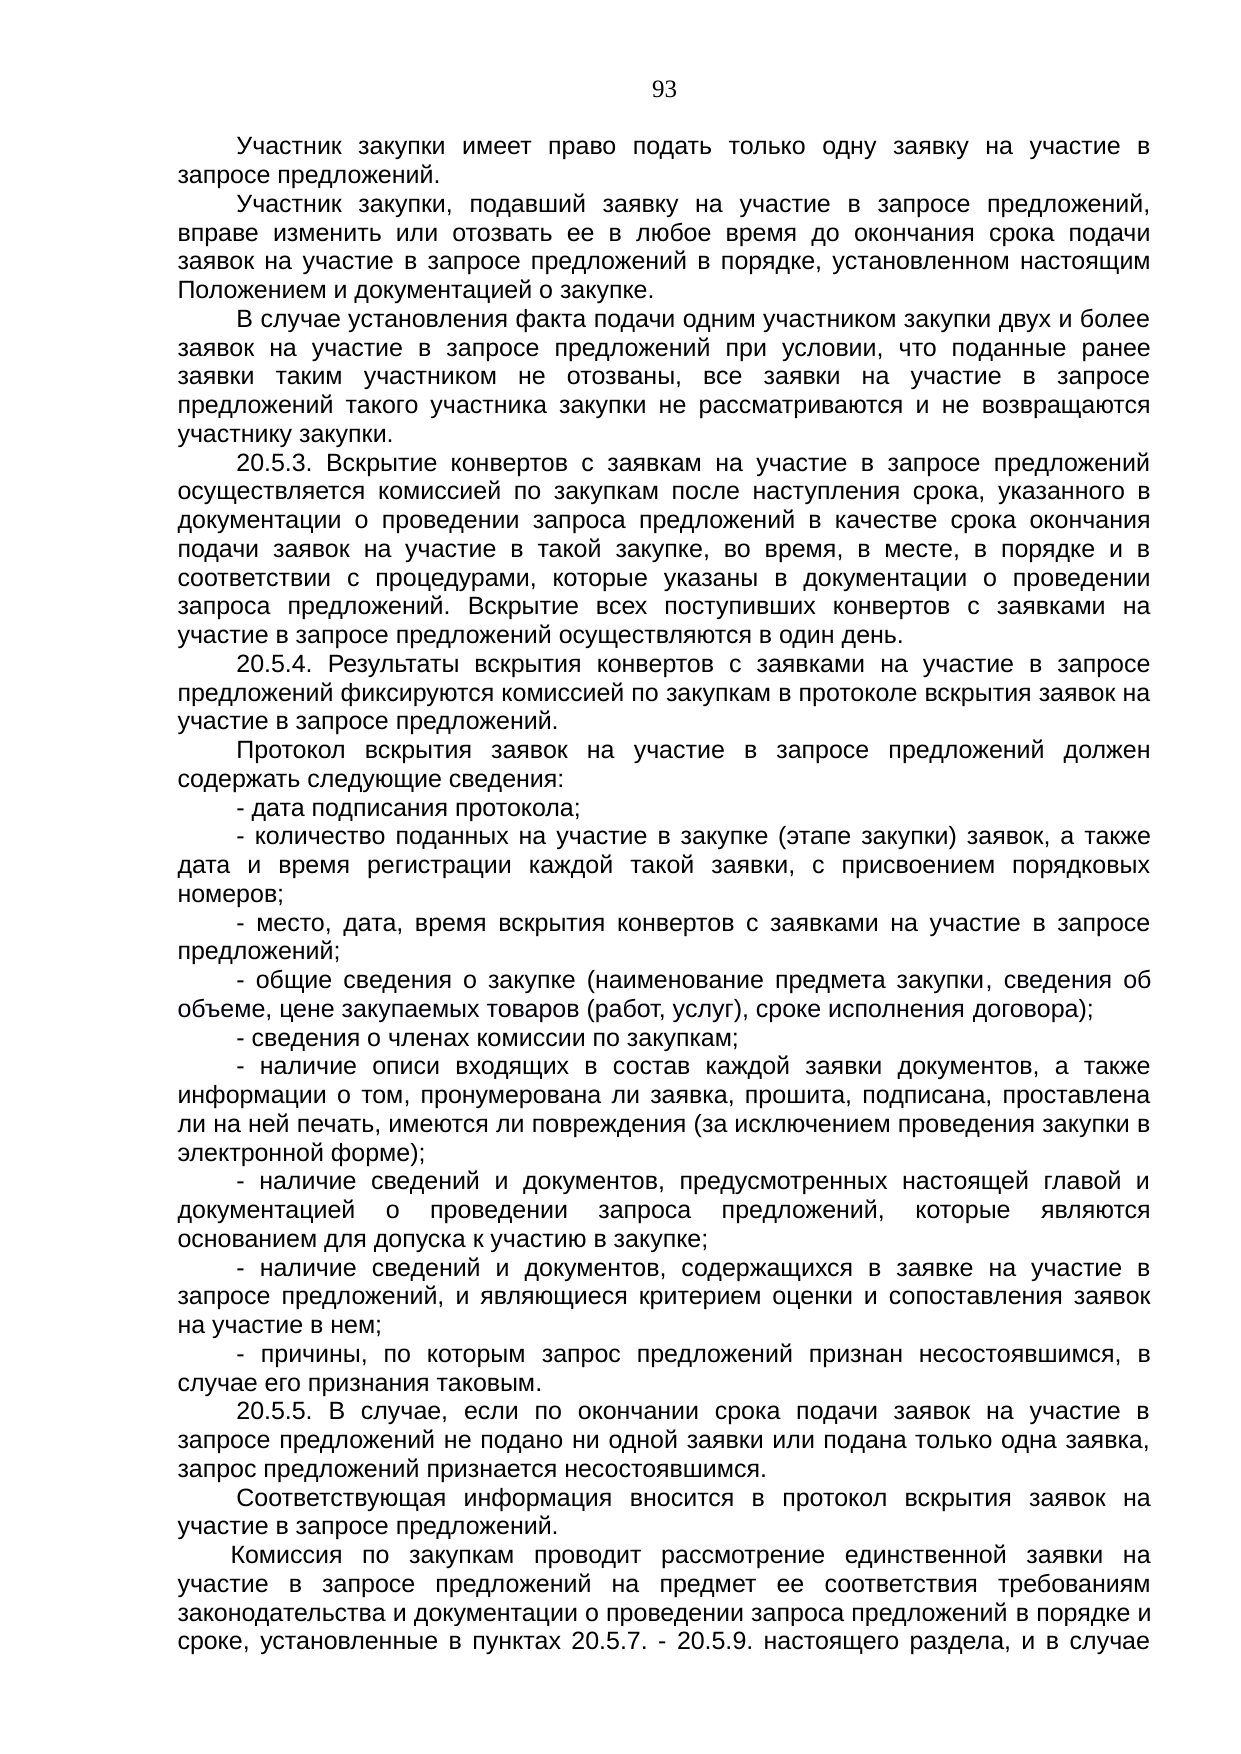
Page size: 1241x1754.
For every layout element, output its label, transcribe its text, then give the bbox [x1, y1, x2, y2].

text - наличие сведений и документов, содержащихся в заявке на участие в запросе предложений, и являющиеся критерием оценки и сопоставления заявок на участие в нем; [177, 1253, 1152, 1339]
text Соответствующая информация вносится в протокол вскрытия заявок на участие в запросе предложений. [177, 1483, 1152, 1540]
text 20.5.4. Результаты вскрытия конвертов с заявками на участие в запросе предложений фиксируются комиссией по закупкам в протоколе вскрытия заявок на участие в запросе предложений. [177, 649, 1152, 735]
text - наличие сведений и документов, предусмотренных настоящей главой и документацией о проведении запроса предложений, которые являются основанием для допуска к участию в закупке; [177, 1166, 1152, 1253]
text - количество поданных на участие в закупке (этапе закупки) заявок, а также дата и время регистрации каждой такой заявки, с присвоением порядковых номеров; [177, 821, 1152, 908]
text Участник закупки, подавший заявку на участие в запросе предложений, вправе изменить или отозвать ее в любое время до окончания срока подачи заявок на участие в запросе предложений в порядке, установленном настоящим Положением и документацией о закупке. [177, 189, 1152, 304]
text - сведения о членах комиссии по закупкам; [177, 1023, 1152, 1051]
text - место, дата, время вскрытия конвертов с заявками на участие в запросе предложений; [177, 908, 1152, 965]
text Протокол вскрытия заявок на участие в запросе предложений должен содержать следующие сведения: [177, 735, 1152, 793]
text - причины, по которым запрос предложений признан несостоявшимся, в случае его признания таковым. [177, 1339, 1152, 1396]
text 20.5.3. Вскрытие конвертов с заявкам на участие в запросе предложений осуществляется комиссией по закупкам после наступления срока, указанного в документации о проведении запроса предложений в качестве срока окончания подачи заявок на участие в такой закупке, во время, в месте, в порядке и в соответствии с процедурами, которые указаны в документации о проведении запроса предложений. Вскрытие всех поступивших конвертов с заявками на участие в запросе предложений осуществляются в один день. [177, 448, 1152, 649]
text 20.5.5. В случае, если по окончании срока подачи заявок на участие в запросе предложений не подано ни одной заявки или подана только одна заявка, запрос предложений признается несостоявшимся. [177, 1396, 1152, 1483]
text В случае установления факта подачи одним участником закупки двух и более заявок на участие в запросе предложений при условии, что поданные ранее заявки таким участником не отозваны, все заявки на участие в запросе предложений такого участника закупки не рассматриваются и не возвращаются участнику закупки. [177, 304, 1152, 448]
text - общие сведения о закупке (наименование предмета закупки, сведения об объеме, цене закупаемых товаров (работ, услуг), сроке исполнения договора); [177, 965, 1152, 1023]
text - дата подписания протокола; [177, 793, 1152, 821]
text Комиссия по закупкам проводит рассмотрение единственной заявки на участие в запросе предложений на предмет ее соответствия требованиям законодательства и документации о проведении запроса предложений в порядке и сроке, установленные в пунктах 20.5.7. - 20.5.9. настоящего раздела, и в случае [177, 1540, 1152, 1655]
text - наличие описи входящих в состав каждой заявки документов, а также информации о том, пронумерована ли заявка, прошита, подписана, проставлена ли на ней печать, имеются ли повреждения (за исключением проведения закупки в электронной форме); [177, 1051, 1152, 1166]
text Участник закупки имеет право подать только одну заявку на участие в запросе предложений. [177, 131, 1152, 189]
